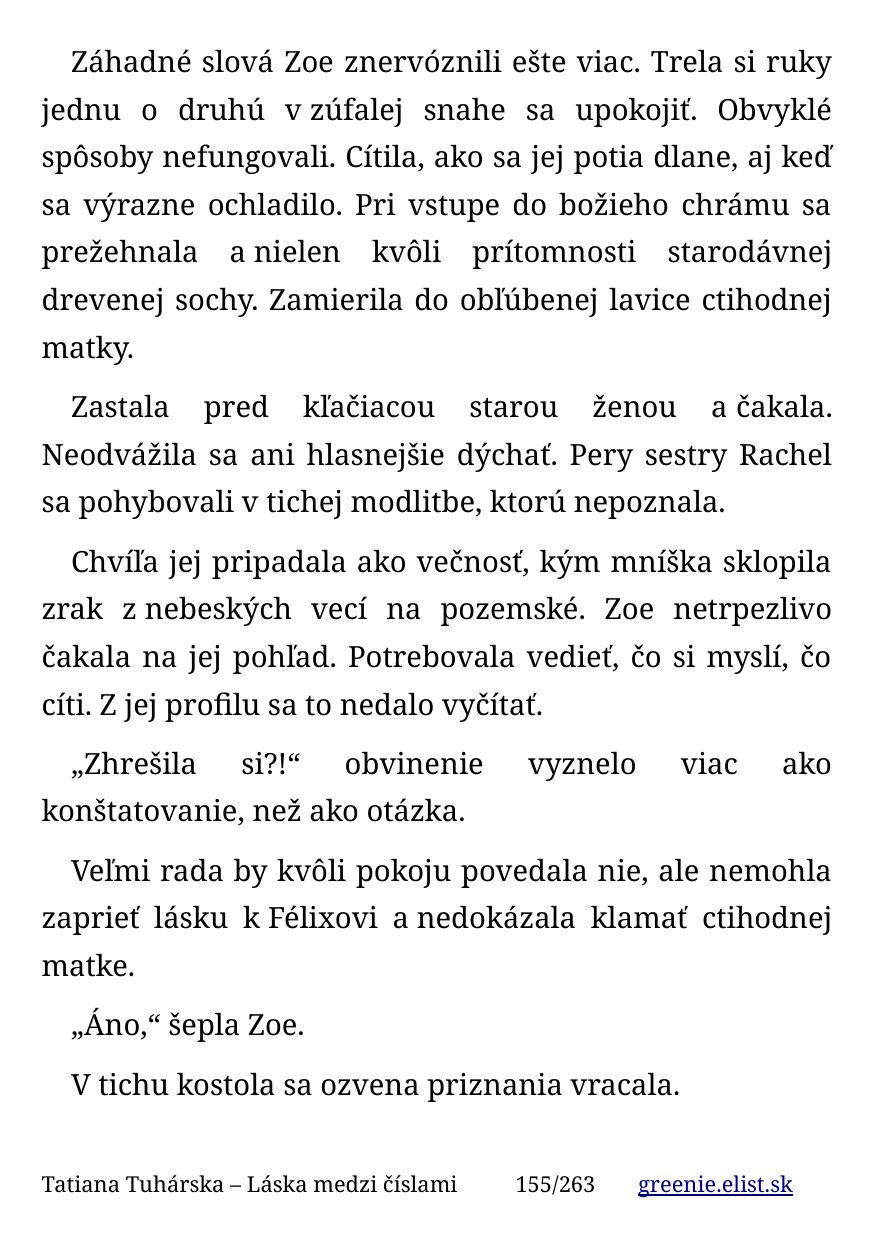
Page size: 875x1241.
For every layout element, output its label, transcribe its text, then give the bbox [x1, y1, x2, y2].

text „Áno,“ šepla Zoe. [41, 1005, 833, 1044]
text V tichu kostola sa ozvena priznania vracala. [41, 1064, 833, 1104]
text Záhadné slová Zoe znervóznili ešte viac. Trela si ruky jednu o druhú v zúfalej snahe sa upokojiť. Obvyklé spôsoby nefungovali. Cítila, ako sa jej potia dlane, aj keď sa výrazne ochladilo. Pri vstupe do božieho chrámu sa prežehnala a nielen kvôli prítomnosti starodávnej drevenej sochy. Zamierila do obľúbenej lavice ctihodnej matky. [41, 41, 833, 367]
text Veľmi rada by kvôli pokoju povedala nie, ale nemohla zaprieť lásku k Félixovi a nedokázala klamať ctihodnej matke. [41, 850, 833, 985]
text „Zhrešila si?!“ obvinenie vyznelo viac ako konštatovanie, než ako otázka. [41, 743, 833, 830]
text Zastala pred kľačiacou starou ženou a čakala. Neodvážila sa ani hlasnejšie dýchať. Pery sestry Rachel sa pohybovali v tichej modlitbe, ktorú nepoznala. [41, 386, 833, 521]
text Chvíľa jej pripadala ako večnosť, kým mníška sklopila zrak z nebeských vecí na pozemské. Zoe netrpezlivo čakala na jej pohľad. Potrebovala vedieť, čo si myslí, čo cíti. Z jej profilu sa to nedalo vyčítať. [41, 541, 833, 723]
